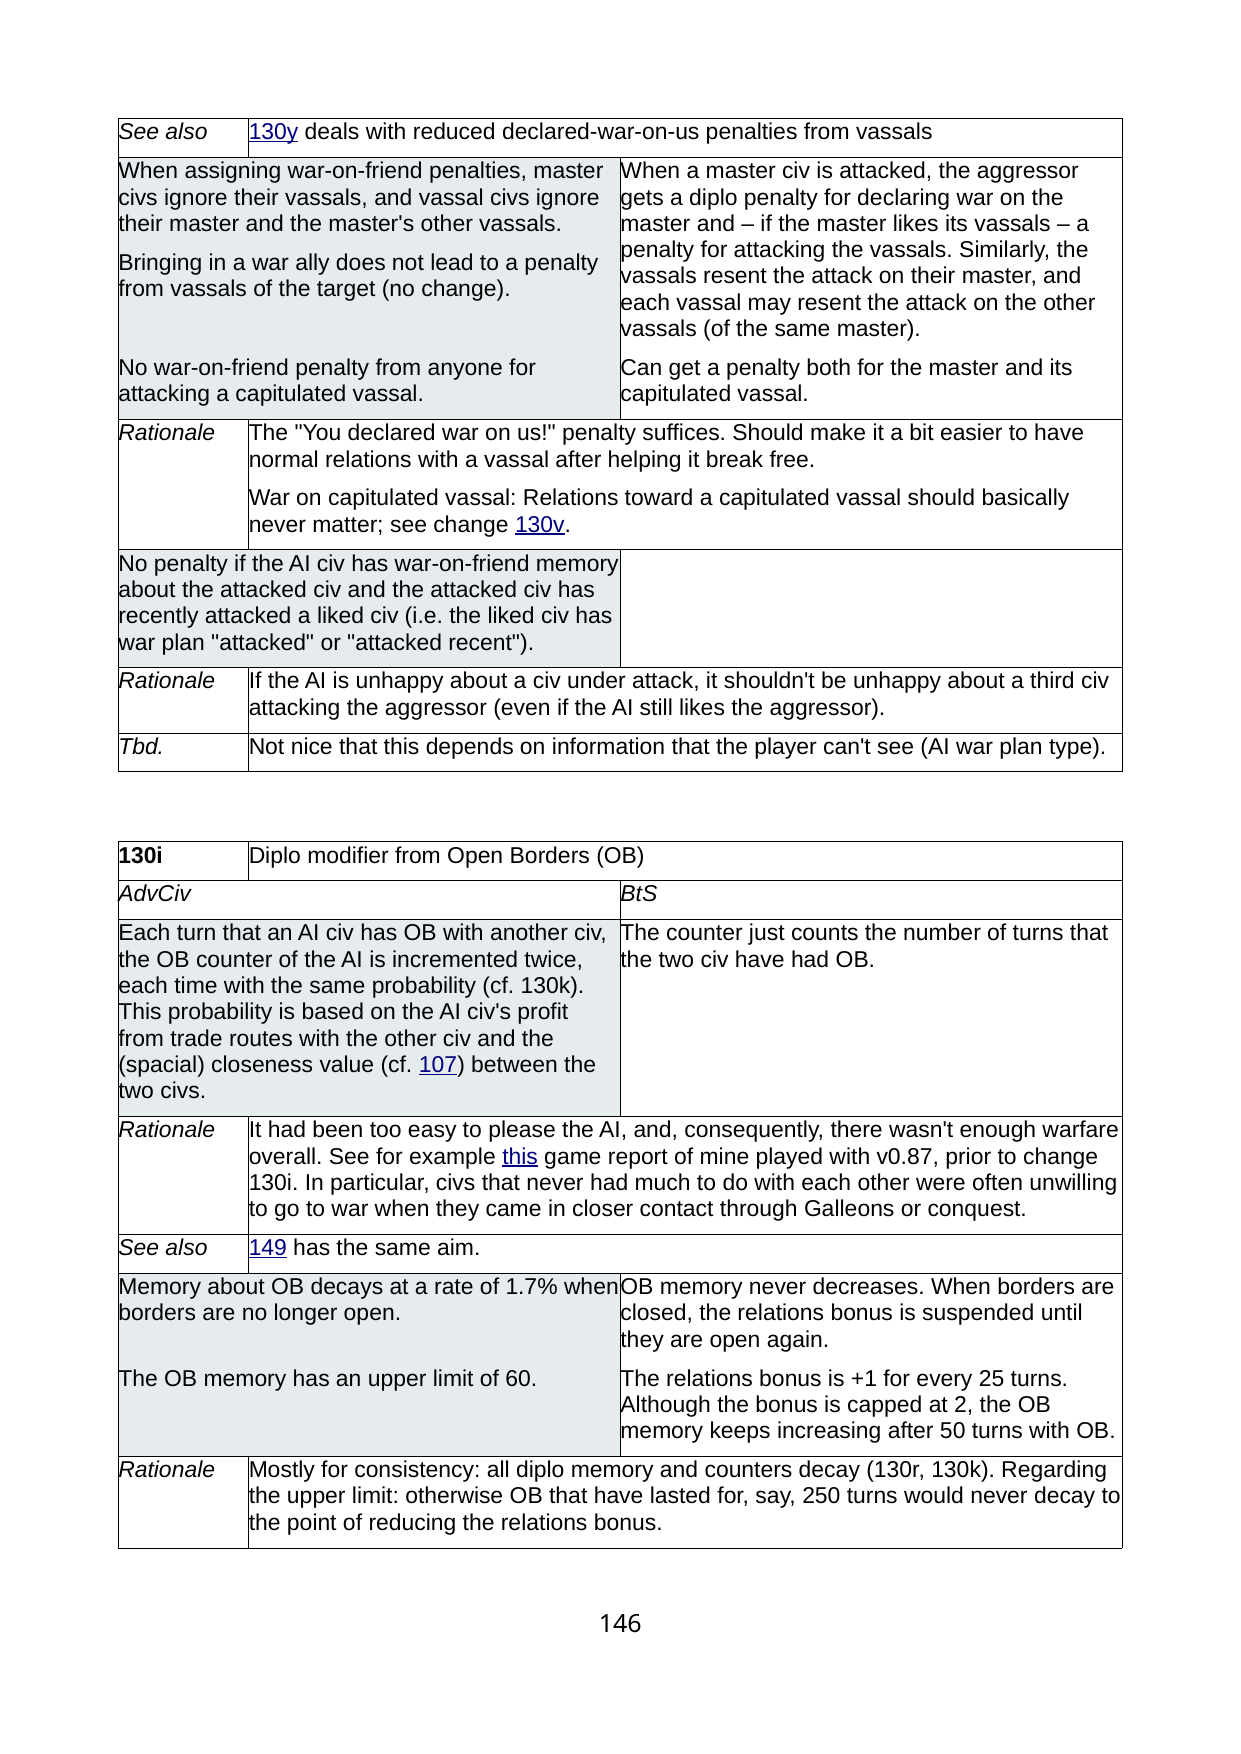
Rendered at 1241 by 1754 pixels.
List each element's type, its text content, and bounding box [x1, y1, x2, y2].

table_cell Memory about OB decays at a rate of 1.7% when borders are no longer open. The OB memory has an upper limit of 60. [119, 1274, 620, 1456]
table_cell The counter just counts the number of turns that the two civ have had OB. [621, 920, 1122, 1116]
table_cell BtS [621, 881, 1122, 919]
table_cell Rationale [119, 1117, 248, 1234]
table_cell Mostly for consistency: all diplo memory and counters decay (130r, 130k). Regarding the upper limit: otherwise OB that have lasted for, say, 250 turns would never decay to the point of reducing the relations bonus. [249, 1457, 1122, 1547]
table_header Diplo modifier from Open Borders (OB) [249, 842, 1122, 880]
table_cell See also [119, 1235, 248, 1273]
table_cell 149 has the same aim. [249, 1235, 1122, 1273]
table_cell Rationale [119, 1457, 248, 1547]
table_cell Each turn that an AI civ has OB with another civ, the OB counter of the AI is incremented twice, each time with the same probability (cf. 130k). This probability is based on the AI civ's profit from trade routes with the other civ and the (spacial) closeness value (cf. 107) between the two civs. [119, 920, 620, 1116]
table_cell See also [119, 119, 248, 157]
table_cell Rationale [119, 668, 248, 732]
table_cell The "You declared war on us!" penalty suffices. Should make it a bit easier to have normal relations with a vassal after helping it break free. War on capitulated vassal: Relations toward a capitulated vassal should basically never matter; see change 130v. [249, 420, 1122, 549]
table_cell When assigning war-on-friend penalties, master civs ignore their vassals, and vassal civs ignore their master and the master's other vassals. Bringing in a war ally does not lead to a penalty from vassals of the target (no change). No war-on-friend penalty from anyone for attacking a capitulated vassal. [119, 158, 620, 419]
table_cell Tbd. [119, 734, 248, 771]
table_cell When a master civ is attacked, the aggressor gets a diplo penalty for declaring war on the master and – if the master likes its vassals – a penalty for attacking the vassals. Similarly, the vassals resent the attack on their master, and each vassal may resent the attack on the other vassals (of the same master). Can get a penalty both for the master and its capitulated vassal. [621, 158, 1122, 419]
table_cell It had been too easy to please the AI, and, consequently, there wasn't enough warfare overall. See for example this game report of mine played with v0.87, prior to change 130i. In particular, civs that never had much to do with each other were often unwilling to go to war when they came in closer contact through Galleons or conquest. [249, 1117, 1122, 1234]
table_cell If the AI is unhappy about a civ under attack, it shouldn't be unhappy about a third civ attacking the aggressor (even if the AI still likes the aggressor). [249, 668, 1122, 732]
table_cell Rationale [119, 420, 248, 549]
table_cell OB memory never decreases. When borders are closed, the relations bonus is suspended until they are open again. The relations bonus is +1 for every 25 turns. Although the bonus is capped at 2, the OB memory keeps increasing after 50 turns with OB. [621, 1274, 1122, 1456]
table_cell AdvCiv [119, 881, 620, 919]
table_header 130i [119, 842, 248, 880]
table_cell 130y deals with reduced declared-war-on-us penalties from vassals [249, 119, 1122, 157]
table_cell Not nice that this depends on information that the player can't see (AI war plan type). [249, 734, 1122, 771]
table_cell No penalty if the AI civ has war-on-friend memory about the attacked civ and the attacked civ has recently attacked a liked civ (i.e. the liked civ has war plan "attacked" or "attacked recent"). [119, 550, 620, 667]
table_cell [621, 550, 1122, 667]
